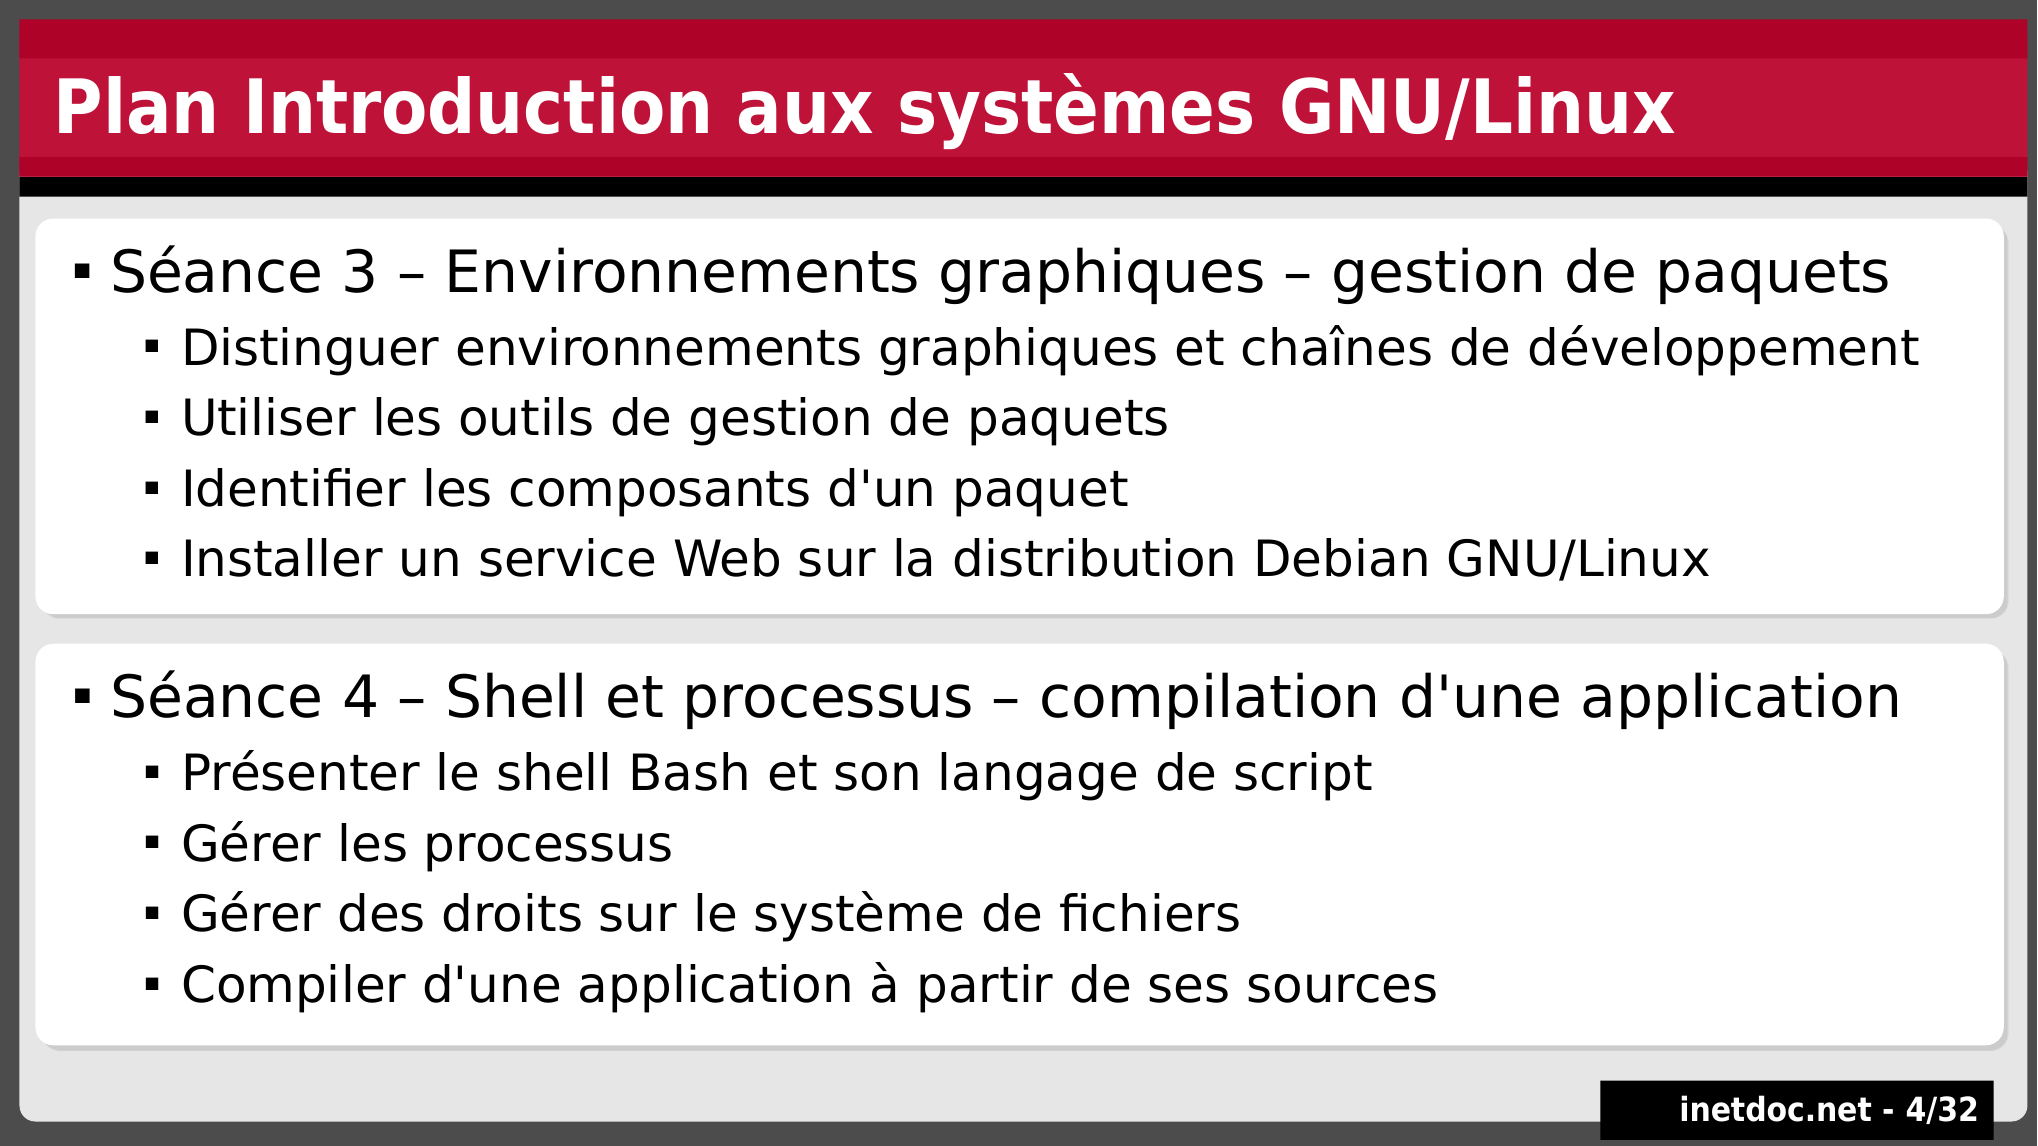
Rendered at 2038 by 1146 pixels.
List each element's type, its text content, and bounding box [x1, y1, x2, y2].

text_box inetdoc.net - <numéro>/32 [1600, 1080, 1994, 1140]
text_box [19, 157, 2028, 1122]
text_box Séance 4 – Shell et processus – compilation d'une application Présenter le shell Bash et son langage de script Gérer les processus Gérer des droits sur le système de fichiers Compiler d'une application à partir de ses sources [35, 643, 2004, 1046]
text_box Séance 3 – Environnements graphiques – gestion de paquets Distinguer environnements graphiques et chaînes de développement Utiliser les outils de gestion de paquets Identifier les composants d'un paquet Installer un service Web sur la distribution Debian GNU/Linux [35, 218, 2004, 615]
text_box Plan Introduction aux systèmes GNU/Linux [19, 59, 2028, 157]
text_box [19, 19, 2028, 59]
